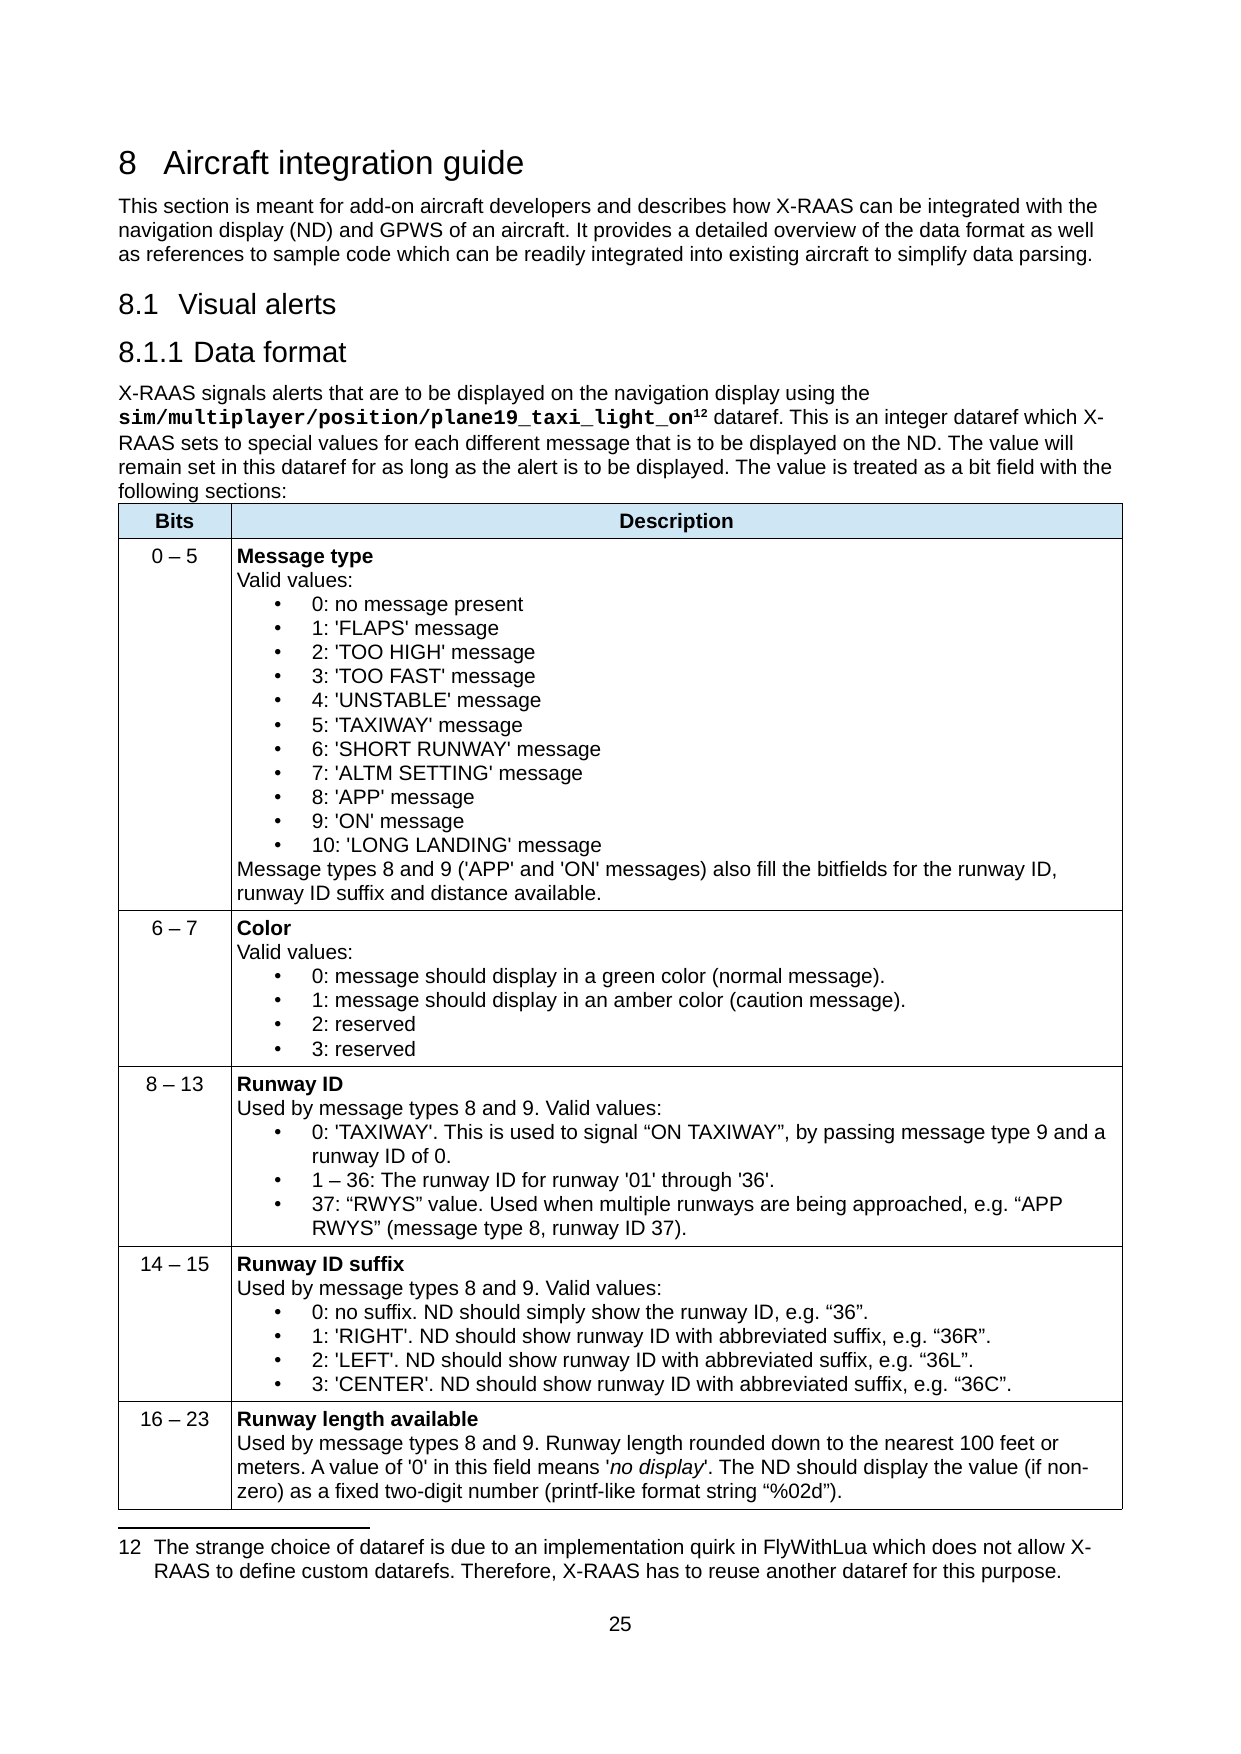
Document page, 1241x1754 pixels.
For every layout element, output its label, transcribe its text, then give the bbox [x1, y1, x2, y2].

text X-RAAS signals alerts that are to be displayed on the navigation display using the sim/multiplayer/position/plane19_taxi_light_on dataref. This is an integer dataref which X-RAAS sets to special values for each different message that is to be displayed on the ND. The value will remain set in this dataref for as long as the alert is to be displayed. The value is treated as a bit field with the following sections: [118, 381, 1122, 503]
table_cell 0 – 5 [119, 539, 231, 910]
table_cell Color Valid values: 0: message should display in a green color (normal message). 1: message should display in an amber color (caution message). 2: reserved 3: reserved [232, 911, 1122, 1066]
table_header Description [232, 504, 1122, 538]
table_cell 14 – 15 [119, 1247, 231, 1401]
text This section is meant for add-on aircraft developers and describes how X-RAAS can be integrated with the navigation display (ND) and GPWS of an aircraft. It provides a detailed overview of the data format as well as references to sample code which can be readily integrated into existing aircraft to simplify data parsing. [118, 194, 1122, 266]
subtitle Aircraft integration guide [118, 143, 1122, 182]
table_cell 8 – 13 [119, 1067, 231, 1246]
subtitle Visual alerts [118, 287, 1122, 320]
table_cell 16 – 23 [119, 1402, 231, 1509]
table_cell Runway ID Used by message types 8 and 9. Valid values: 0: 'TAXIWAY'. This is used to signal “ON TAXIWAY”, by passing message type 9 and a runway ID of 0. 1 – 36: The runway ID for runway '01' through '36'. 37: “RWYS” value. Used when multiple runways are being approached, e.g. “APP RWYS” (message type 8, runway ID 37). [232, 1067, 1122, 1246]
subtitle Data format [118, 335, 1122, 369]
table_cell Message type Valid values: 0: no message present 1: 'FLAPS' message 2: 'TOO HIGH' message 3: 'TOO FAST' message 4: 'UNSTABLE' message 5: 'TAXIWAY' message 6: 'SHORT RUNWAY' message 7: 'ALTM SETTING' message 8: 'APP' message 9: 'ON' message 10: 'LONG LANDING' message Message types 8 and 9 ('APP' and 'ON' messages) also fill the bitfields for the runway ID, runway ID suffix and distance available. [232, 539, 1122, 910]
table_cell Runway length available Used by message types 8 and 9. Runway length rounded down to the nearest 100 feet or meters. A value of '0' in this field means 'no display'. The ND should display the value (if non-zero) as a fixed two-digit number (printf-like format string “%02d”). [232, 1402, 1122, 1509]
table_header Bits [119, 504, 231, 538]
table_cell Runway ID suffix Used by message types 8 and 9. Valid values: 0: no suffix. ND should simply show the runway ID, e.g. “36”. 1: 'RIGHT'. ND should show runway ID with abbreviated suffix, e.g. “36R”. 2: 'LEFT'. ND should show runway ID with abbreviated suffix, e.g. “36L”. 3: 'CENTER'. ND should show runway ID with abbreviated suffix, e.g. “36C”. [232, 1247, 1122, 1401]
text The strange choice of dataref is due to an implementation quirk in FlyWithLua which does not allow X-RAAS to define custom datarefs. Therefore, X-RAAS has to reuse another dataref for this purpose. [118, 1534, 1122, 1582]
table_cell 6 – 7 [119, 911, 231, 1066]
